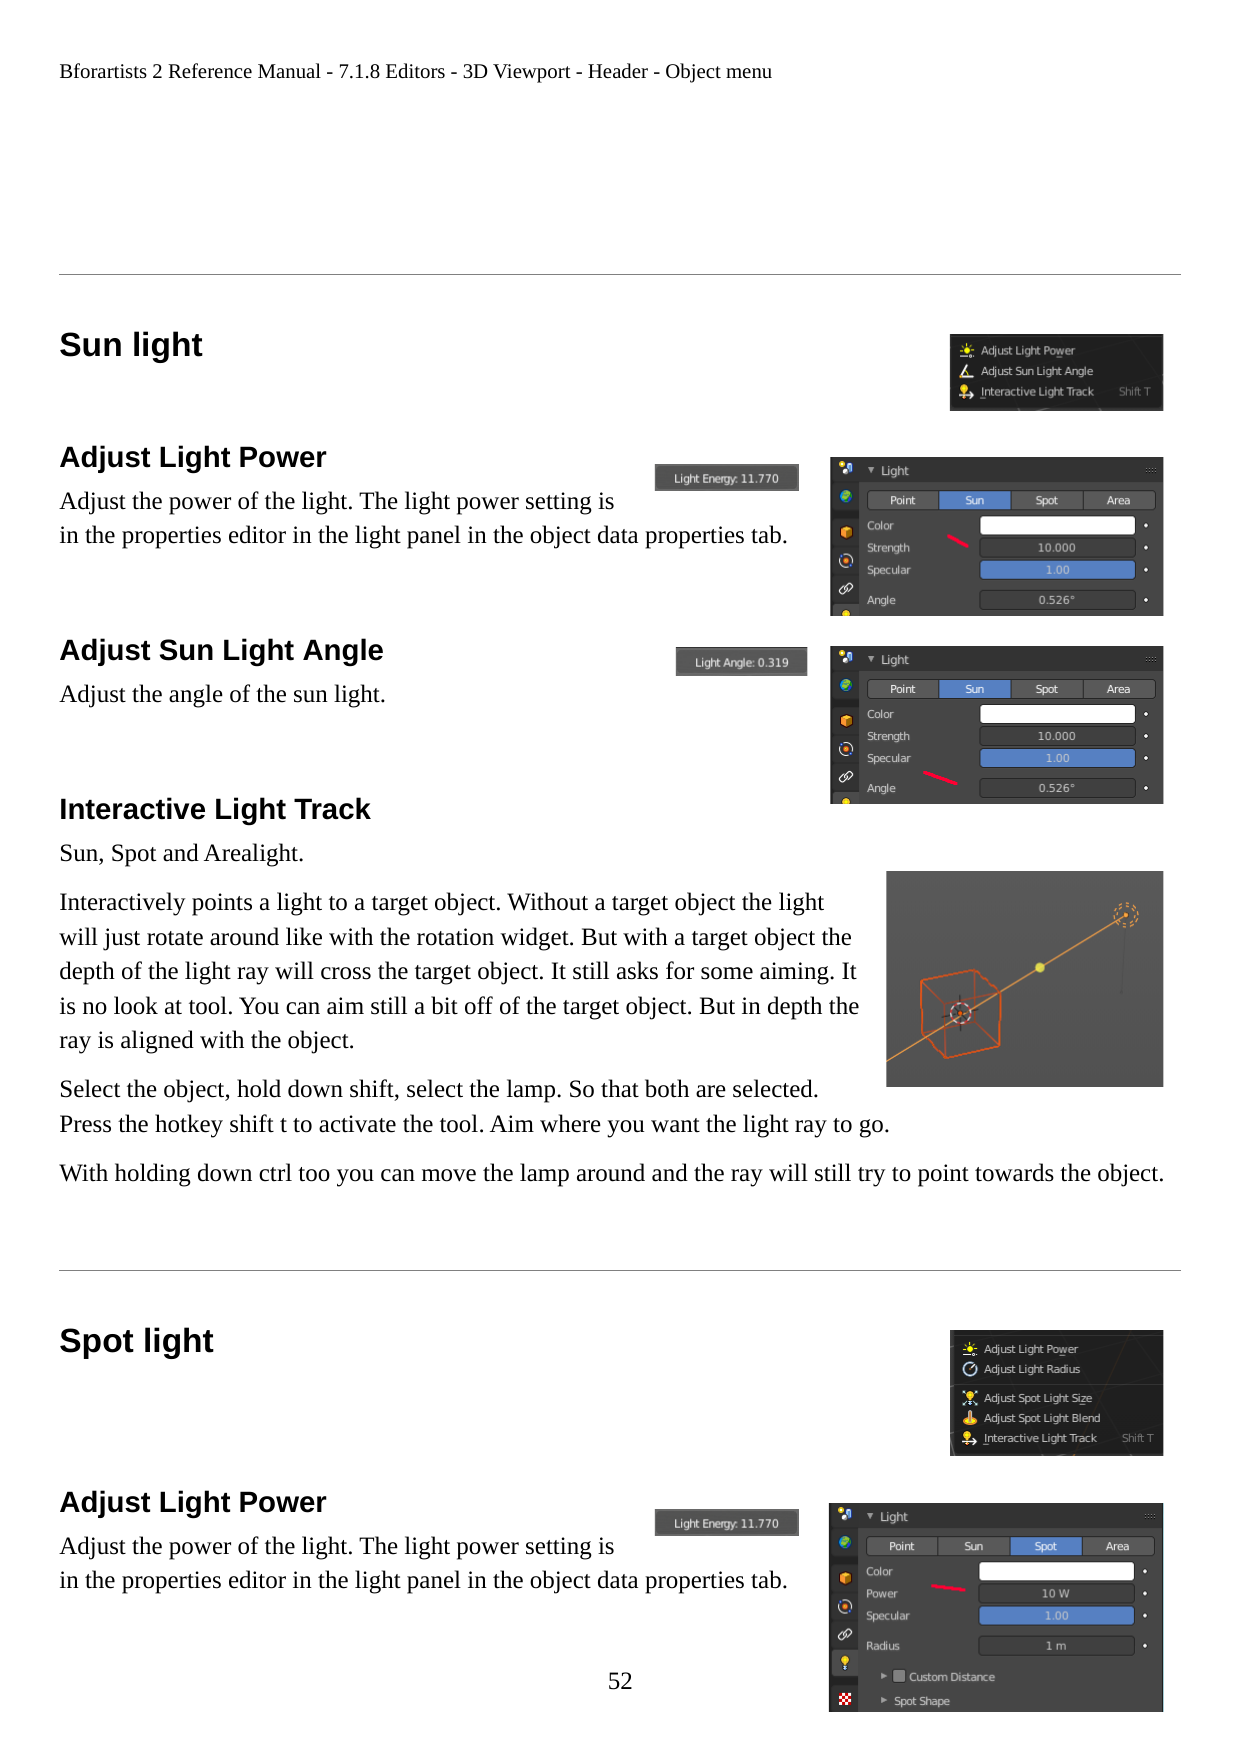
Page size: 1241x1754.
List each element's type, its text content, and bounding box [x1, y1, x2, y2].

text Adjust the power of the light. The light power setting is in the properties editor in the light panel in the object data properties tab. [59, 486, 830, 549]
picture [654, 464, 799, 491]
picture [830, 646, 1164, 804]
text Select the object, hold down shift, select the lamp. So that both are selected. Press the hotkey shift t to activate the tool. Aim where you want the light ray to go. [59, 1074, 1181, 1137]
subtitle Spot light [59, 1321, 1181, 1359]
picture [950, 1330, 1164, 1456]
text With holding down ctrl too you can move the lamp around and the ray will still try to point towards the object. [59, 1158, 1181, 1187]
picture [828, 1503, 1164, 1712]
subtitle Adjust Sun Light Angle [59, 633, 1181, 667]
text Adjust the power of the light. The light power setting is in the properties editor in the light panel in the object data properties tab. [59, 1531, 828, 1594]
subtitle Adjust Light Power [59, 439, 1181, 473]
text Adjust the angle of the sun light. [59, 679, 830, 708]
text Sun, Spot and Arealight. [59, 838, 1181, 867]
picture [830, 457, 1164, 616]
picture [654, 1509, 799, 1536]
subtitle Adjust Light Power [59, 1485, 1181, 1518]
subtitle Sun light [59, 325, 1181, 363]
text Interactively points a light to a target object. Without a target object the light will just rotate around like with the rotation widget. But with a target object the depth of the light ray will cross the target object. It still asks for some aiming. It is no look at tool. You can aim still a bit off of the target object. But in depth the ray is aligned with the object. [59, 887, 886, 1054]
subtitle Interactive Light Track [59, 792, 1181, 826]
picture [949, 334, 1164, 411]
picture [886, 871, 1164, 1087]
picture [675, 647, 808, 676]
